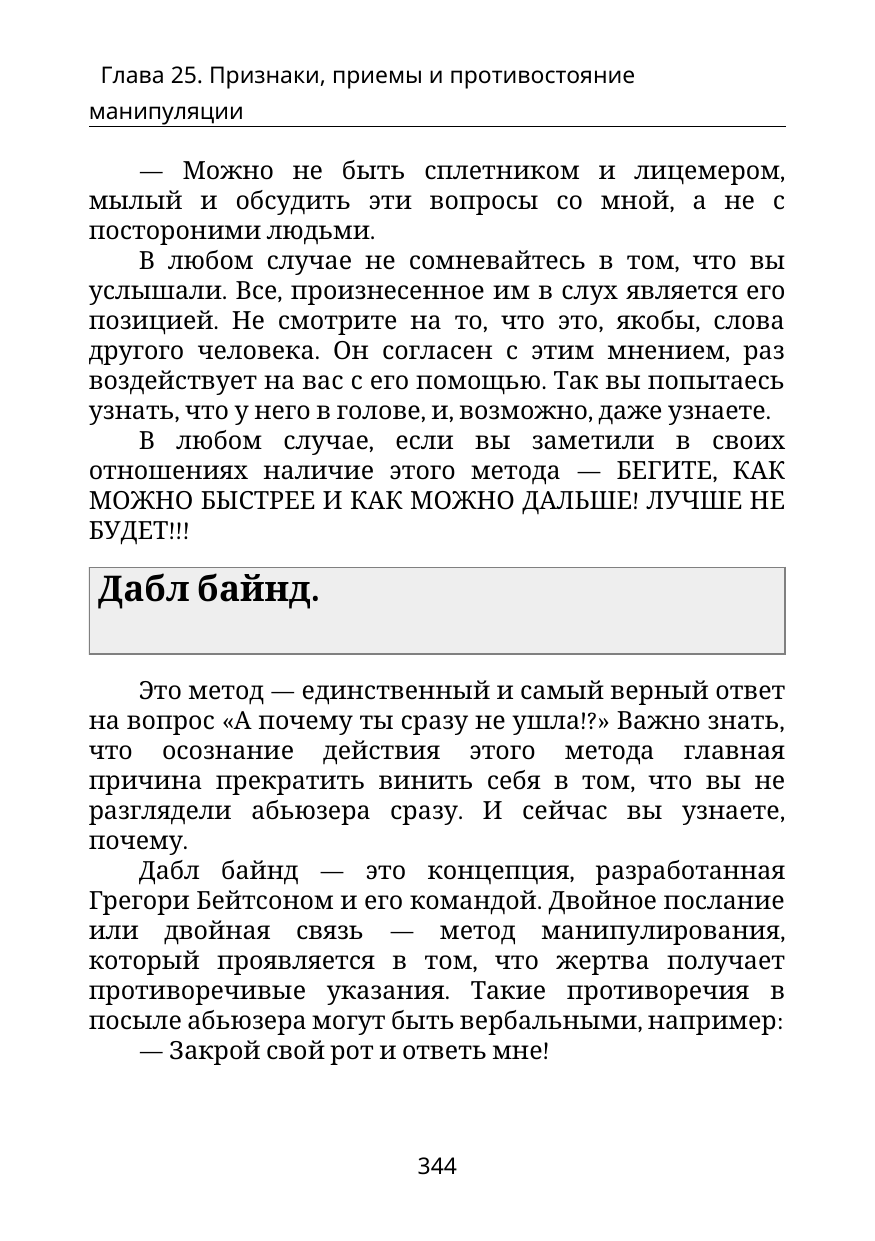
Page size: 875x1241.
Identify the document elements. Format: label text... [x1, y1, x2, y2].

text Дабл байнд — это концепция, разработанная Грегори Бейтсоном и его командой. Двойное послание или двойная связь — метод манипулирования, который проявляется в том, что жертва получает противоречивые указания. Такие противоречия в посыле абьюзера могут быть вербальными, например: [88, 855, 786, 1035]
text В любом случае, если вы заметили в своих отношениях наличие этого метода — БЕГИТЕ, КАК МОЖНО БЫСТРЕЕ И КАК МОЖНО ДАЛЬШЕ! ЛУЧШЕ НЕ БУДЕТ!!! [88, 426, 786, 546]
text — Можно не быть сплетником и лицемером, мылый и обсудить эти вопросы со мной, а не с постороними людьми. [88, 156, 786, 246]
text Это метод — единственный и самый верный ответ на вопрос «А почему ты сразу не ушла!?» Важно знать, что осознание действия этого метода главная причина прекратить винить себя в том, что вы не разглядели абьюзера сразу. И сейчас вы узнаете, почему. [88, 675, 786, 855]
text В любом случае не сомневайтесь в том, что вы услышали. Все, произнесенное им в слух является его позицией. Не смотрите на то, что это, якобы, слова другого человека. Он согласен с этим мнением, раз воздействует на вас с его помощью. Так вы попытаесь узнать, что у него в голове, и, возможно, даже узнаете. [88, 246, 786, 426]
subtitle Дабл байнд. [90, 568, 784, 653]
text — Закрой свой рот и ответь мне! [88, 1035, 786, 1065]
